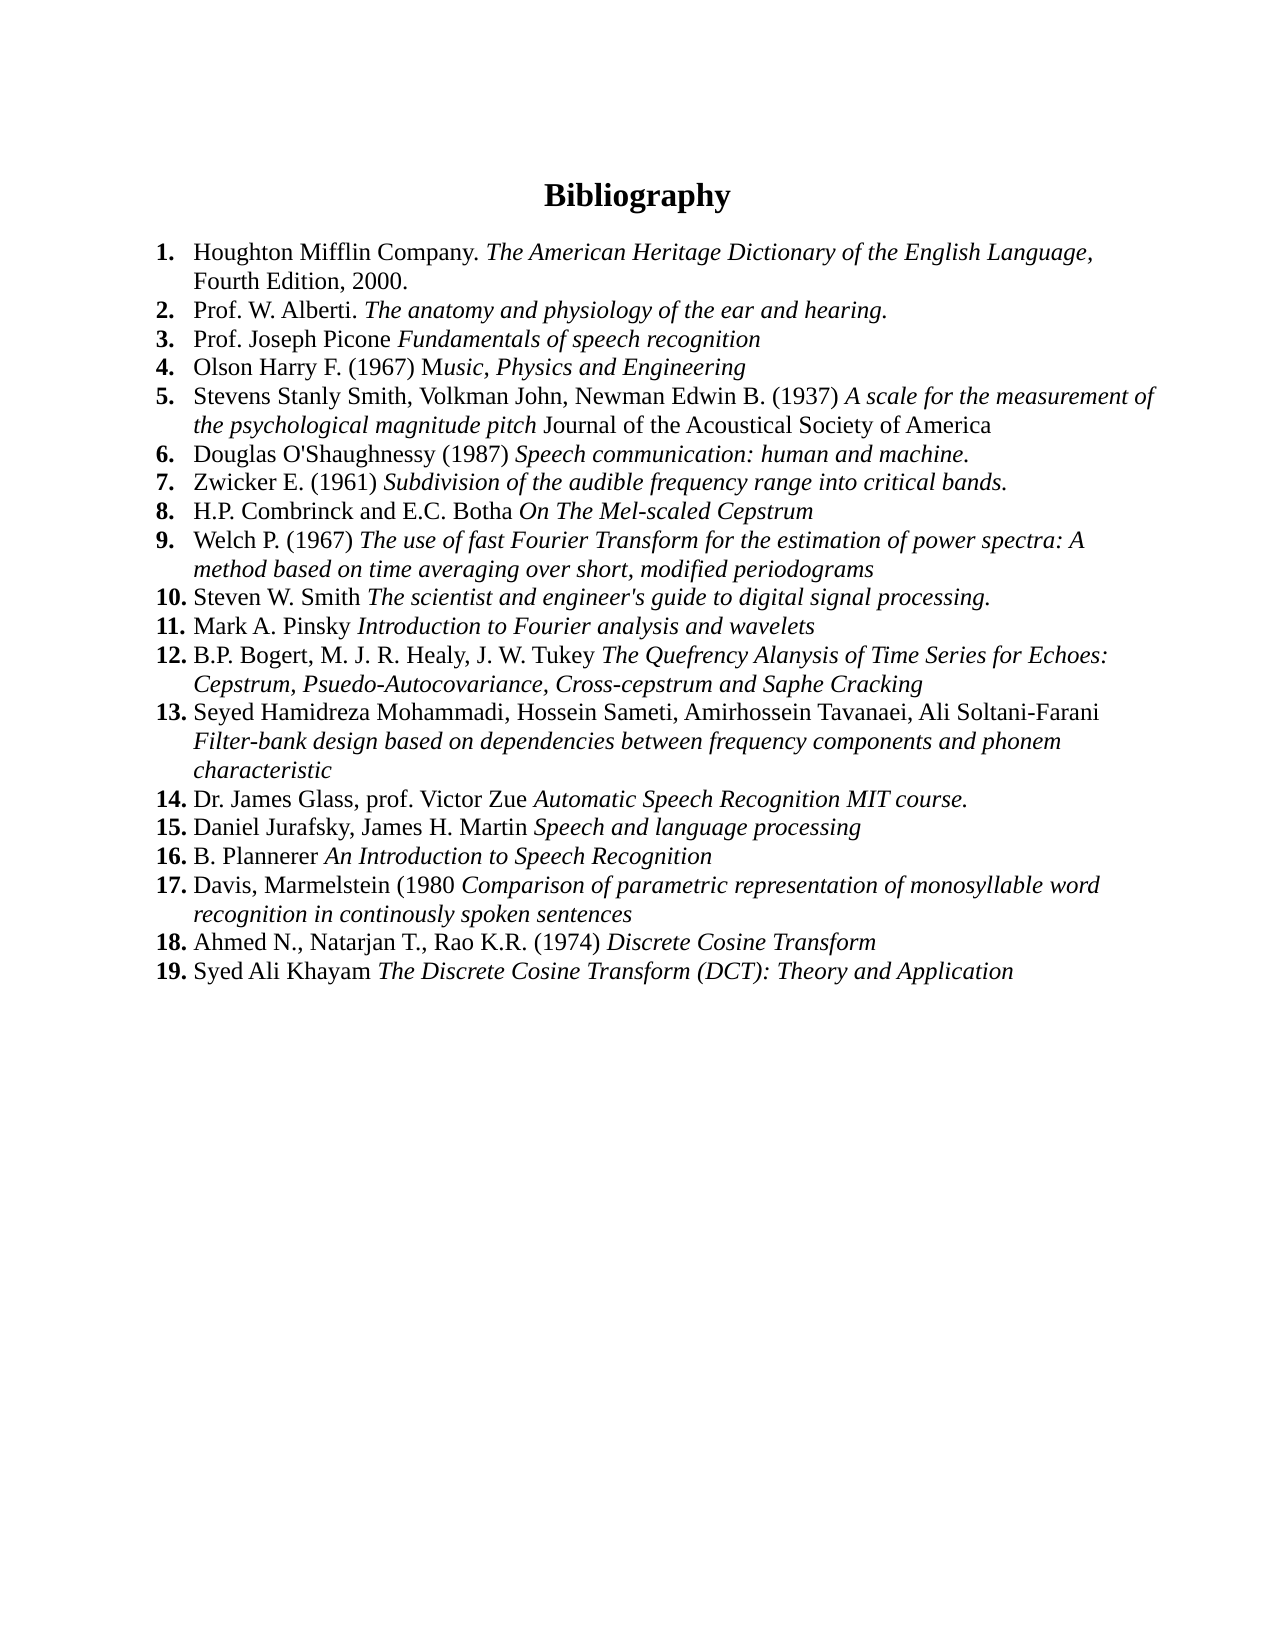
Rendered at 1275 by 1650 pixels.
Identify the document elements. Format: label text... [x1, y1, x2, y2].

list Syed Ali Khayam The Discrete Cosine Transform (DCT): Theory and Application [156, 956, 1157, 985]
list Daniel Jurafsky, James H. Martin Speech and language processing [156, 812, 1157, 841]
list Steven W. Smith The scientist and engineer's guide to digital signal processing. [156, 582, 1157, 611]
list H.P. Combrinck and E.C. Botha On The Mel-scaled Cepstrum [156, 496, 1157, 525]
text Bibliography [118, 176, 1157, 214]
list Prof. Joseph Picone Fundamentals of speech recognition [156, 324, 1157, 352]
list Dr. James Glass, prof. Victor Zue Automatic Speech Recognition MIT course. [156, 784, 1157, 812]
list Douglas O'Shaughnessy (1987) Speech communication: human and machine. [156, 439, 1157, 467]
list Zwicker E. (1961) Subdivision of the audible frequency range into critical bands. [156, 467, 1157, 496]
list Mark A. Pinsky Introduction to Fourier analysis and wavelets [156, 611, 1157, 640]
list Filter-bank design based on dependencies between frequency components and phonem characteristic [156, 726, 1157, 784]
list Davis, Marmelstein (1980 Comparison of parametric representation of monosyllable word recognition in continously spoken sentences [156, 870, 1157, 927]
list Seyed Hamidreza Mohammadi, Hossein Sameti, Amirhossein Tavanaei, Ali Soltani-Farani [156, 697, 1157, 726]
list Ahmed N., Natarjan T., Rao K.R. (1974) Discrete Cosine Transform [156, 927, 1157, 956]
list B. Plannerer An Introduction to Speech Recognition [156, 841, 1157, 870]
list Stevens Stanly Smith, Volkman John, Newman Edwin B. (1937) A scale for the measurement of the psychological magnitude pitch Journal of the Acoustical Society of America [156, 381, 1157, 439]
list Olson Harry F. (1967) Music, Physics and Engineering [156, 352, 1157, 381]
list Prof. W. Alberti. The anatomy and physiology of the ear and hearing. [156, 295, 1157, 324]
list B.P. Bogert, M. J. R. Healy, J. W. Tukey The Quefrency Alanysis of Time Series for Echoes: Cepstrum, Psuedo-Autocovariance, Cross-cepstrum and Saphe Cracking [156, 640, 1157, 697]
list Houghton Mifflin Company. The American Heritage Dictionary of the English Language, Fourth Edition, 2000. [156, 237, 1157, 295]
list Welch P. (1967) The use of fast Fourier Transform for the estimation of power spectra: A method based on time averaging over short, modified periodograms [156, 525, 1157, 582]
